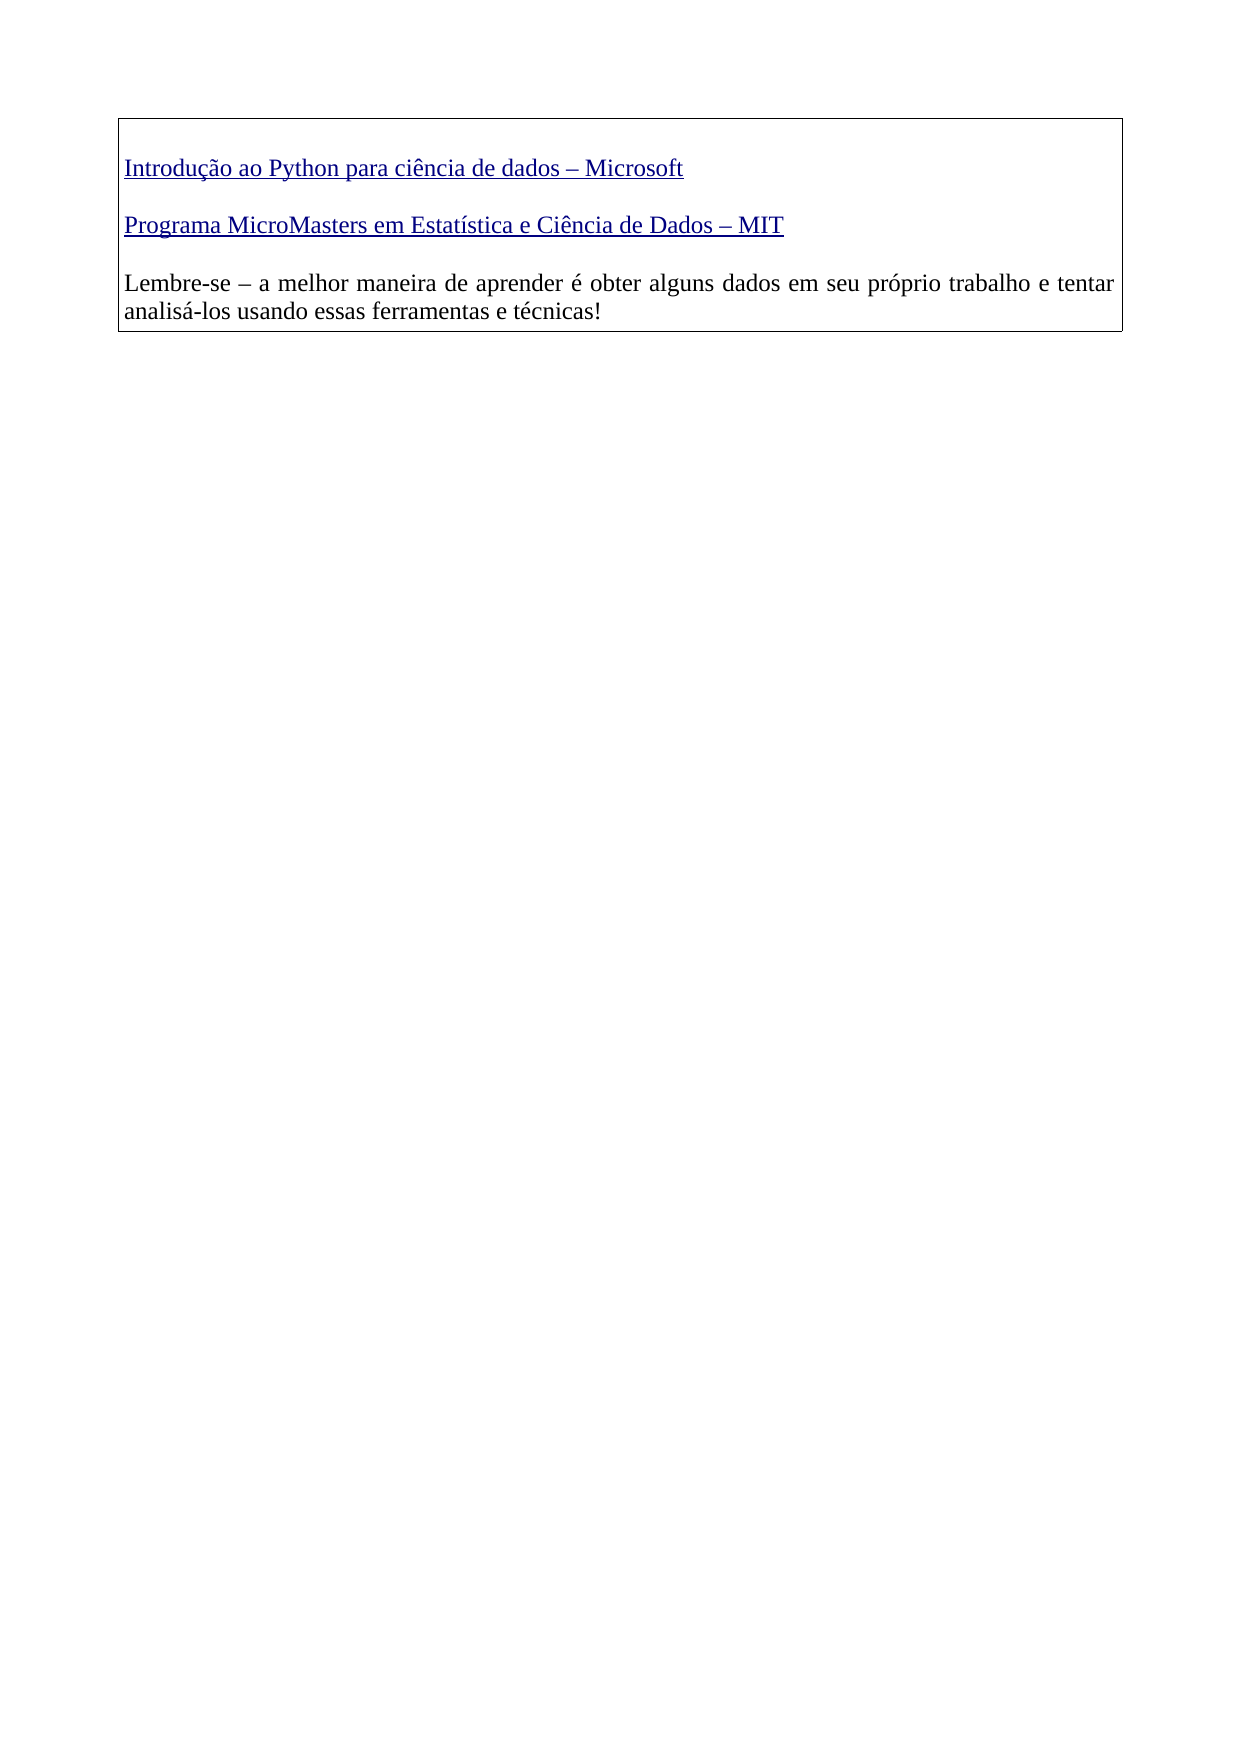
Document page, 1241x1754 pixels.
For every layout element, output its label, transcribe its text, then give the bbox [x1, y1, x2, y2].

table_header Introdução ao Python para ciência de dados – Microsoft Programa MicroMasters em Estatística e Ciência de Dados – MIT Lembre-se – a melhor maneira de aprender é obter alguns dados em seu próprio trabalho e tentar analisá-los usando essas ferramentas e técnicas! [119, 119, 1122, 331]
